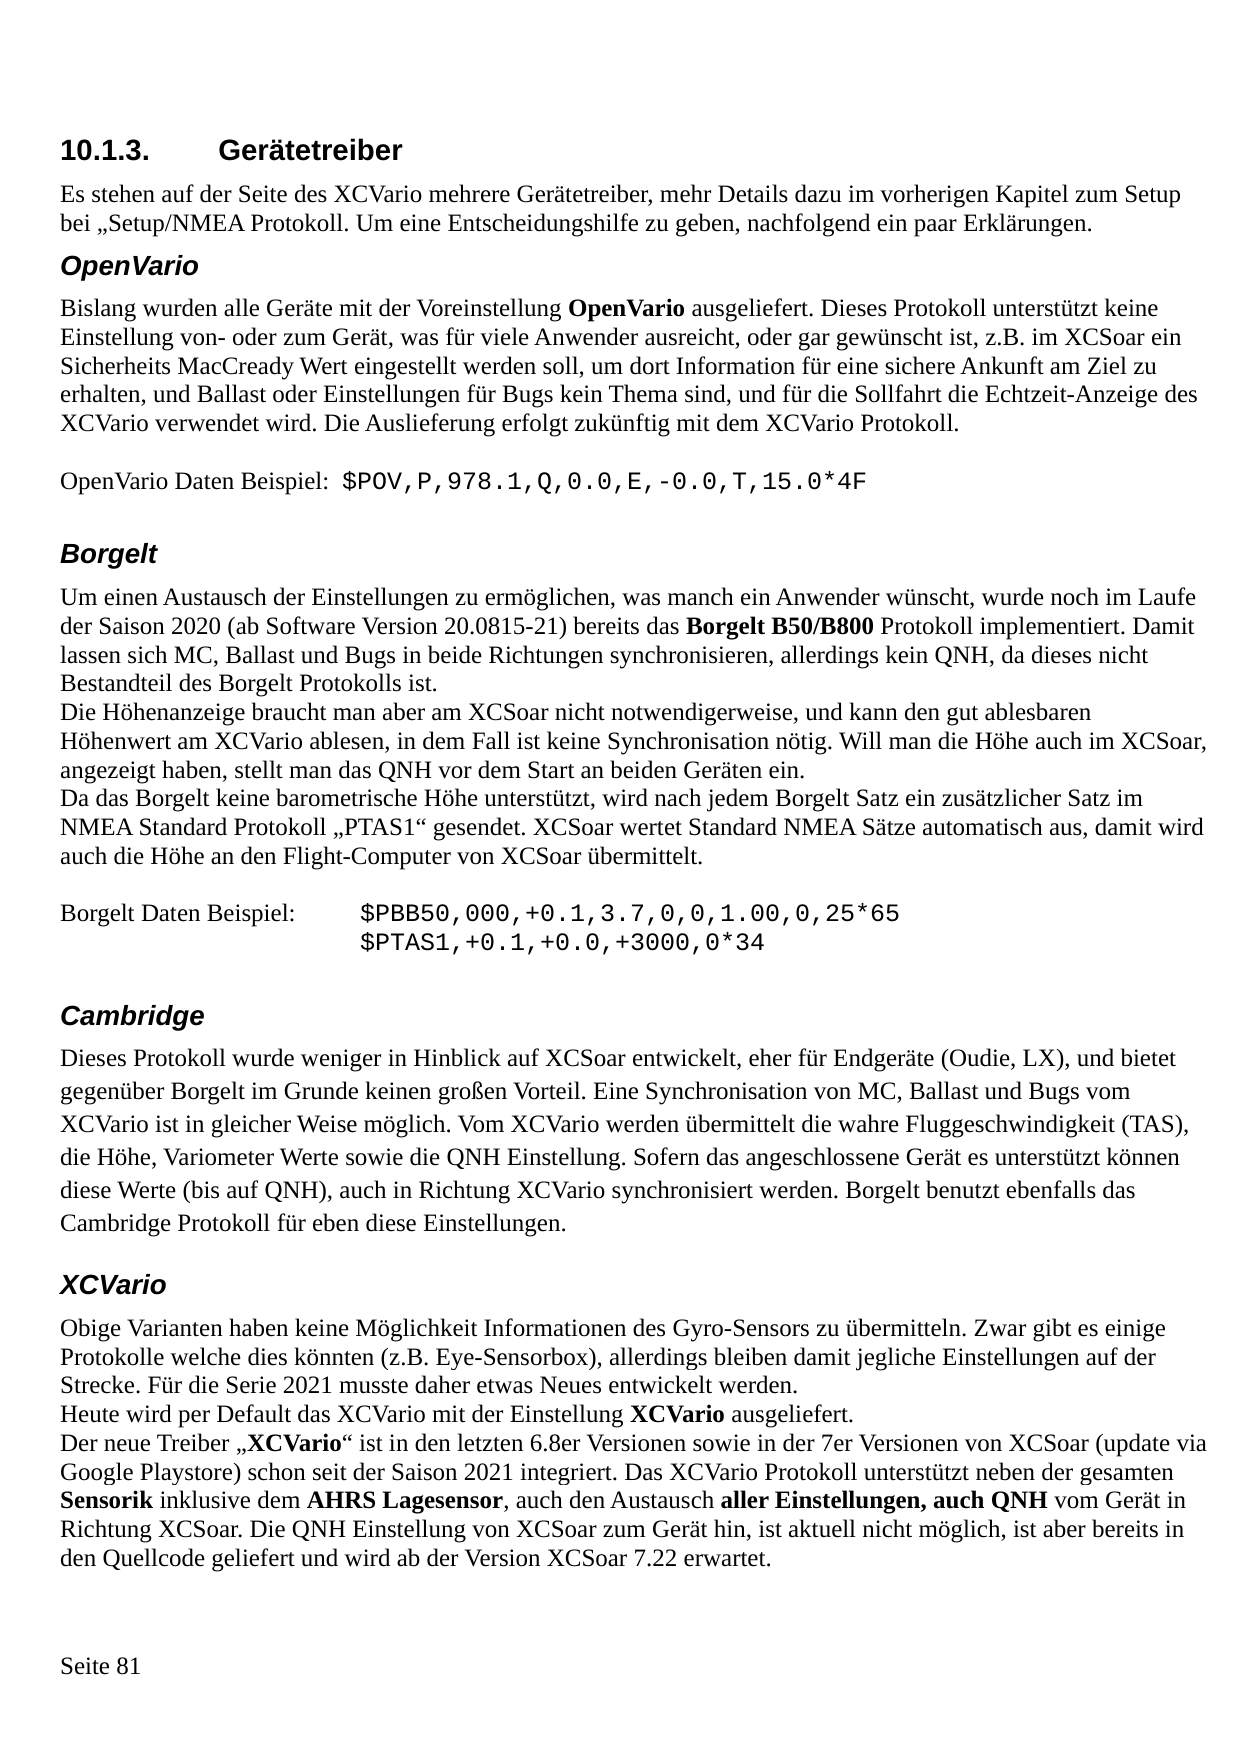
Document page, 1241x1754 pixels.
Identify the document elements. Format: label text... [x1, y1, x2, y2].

subtitle XCVario [60, 1268, 1207, 1300]
text Bislang wurden alle Geräte mit der Voreinstellung OpenVario ausgeliefert. Dieses Protokoll unterstützt keine Einstellung von- oder zum Gerät, was für viele Anwender ausreicht, oder gar gewünscht ist, z.B. im XCSoar ein Sicherheits MacCready Wert eingestellt werden soll, um dort Information für eine sichere Ankunft am Ziel zu erhalten, und Ballast oder Einstellungen für Bugs kein Thema sind, und für die Sollfahrt die Echtzeit-Anzeige des XCVario verwendet wird. Die Auslieferung erfolgt zukünftig mit dem XCVario Protokoll. [60, 293, 1207, 437]
subtitle Borgelt [60, 538, 1207, 570]
text Die Höhenanzeige braucht man aber am XCSoar nicht notwendigerweise, und kann den gut ablesbaren Höhenwert am XCVario ablesen, in dem Fall ist keine Synchronisation nötig. Will man die Höhe auch im XCSoar, angezeigt haben, stellt man das QNH vor dem Start an beiden Geräten ein. [60, 697, 1207, 783]
text Dieses Protokoll wurde weniger in Hinblick auf XCSoar entwickelt, eher für Endgeräte (Oudie, LX), und bietet gegenüber Borgelt im Grunde keinen großen Vorteil. Eine Synchronisation von MC, Ballast und Bugs vom XCVario ist in gleicher Weise möglich. Vom XCVario werden übermittelt die wahre Fluggeschwindigkeit (TAS), die Höhe, Variometer Werte sowie die QNH Einstellung. Sofern das angeschlossene Gerät es unterstützt können diese Werte (bis auf QNH), auch in Richtung XCVario synchronisiert werden. Borgelt benutzt ebenfalls das Cambridge Protokoll für eben diese Einstellungen. [60, 1043, 1207, 1237]
text Heute wird per Default das XCVario mit der Einstellung XCVario ausgeliefert. [60, 1399, 1207, 1428]
subtitle Gerätetreiber [60, 133, 1207, 166]
text Es stehen auf der Seite des XCVario mehrere Gerätetreiber, mehr Details dazu im vorherigen Kapitel zum Setup bei „Setup/NMEA Protokoll. Um eine Entscheidungshilfe zu geben, nachfolgend ein paar Erklärungen. [60, 179, 1207, 236]
text OpenVario Daten Beispiel: $POV,P,978.1,Q,0.0,E,-0.0,T,15.0*4F [60, 466, 1207, 525]
subtitle OpenVario [60, 249, 1207, 281]
subtitle Cambridge [60, 999, 1207, 1031]
text Der neue Treiber „XCVario“ ist in den letzten 6.8er Versionen sowie in der 7er Versionen von XCSoar (update via Google Playstore) schon seit der Saison 2021 integriert. Das XCVario Protokoll unterstützt neben der gesamten Sensorik inklusive dem AHRS Lagesensor, auch den Austausch aller Einstellungen, auch QNH vom Gerät in Richtung XCSoar. Die QNH Einstellung von XCSoar zum Gerät hin, ist aktuell nicht möglich, ist aber bereits in den Quellcode geliefert und wird ab der Version XCSoar 7.22 erwartet. [60, 1428, 1207, 1572]
text Da das Borgelt keine barometrische Höhe unterstützt, wird nach jedem Borgelt Satz ein zusätzlicher Satz im NMEA Standard Protokoll „PTAS1“ gesendet. XCSoar wertet Standard NMEA Sätze automatisch aus, damit wird auch die Höhe an den Flight-Computer von XCSoar übermittelt. [60, 783, 1207, 870]
text Borgelt Daten Beispiel: $PBB50,000,+0.1,3.7,0,0,1.00,0,25*65 [60, 898, 1207, 929]
text Um einen Austausch der Einstellungen zu ermöglichen, was manch ein Anwender wünscht, wurde noch im Laufe der Saison 2020 (ab Software Version 20.0815-21) bereits das Borgelt B50/B800 Protokoll implementiert. Damit lassen sich MC, Ballast und Bugs in beide Richtungen synchronisieren, allerdings kein QNH, da dieses nicht Bestandteil des Borgelt Protokolls ist. [60, 582, 1207, 697]
text $PTAS1,+0.1,+0.0,+3000,0*34 [60, 929, 1207, 958]
text Obige Varianten haben keine Möglichkeit Informationen des Gyro-Sensors zu übermitteln. Zwar gibt es einige Protokolle welche dies könnten (z.B. Eye-Sensorbox), allerdings bleiben damit jegliche Einstellungen auf der Strecke. Für die Serie 2021 musste daher etwas Neues entwickelt werden. [60, 1313, 1207, 1399]
